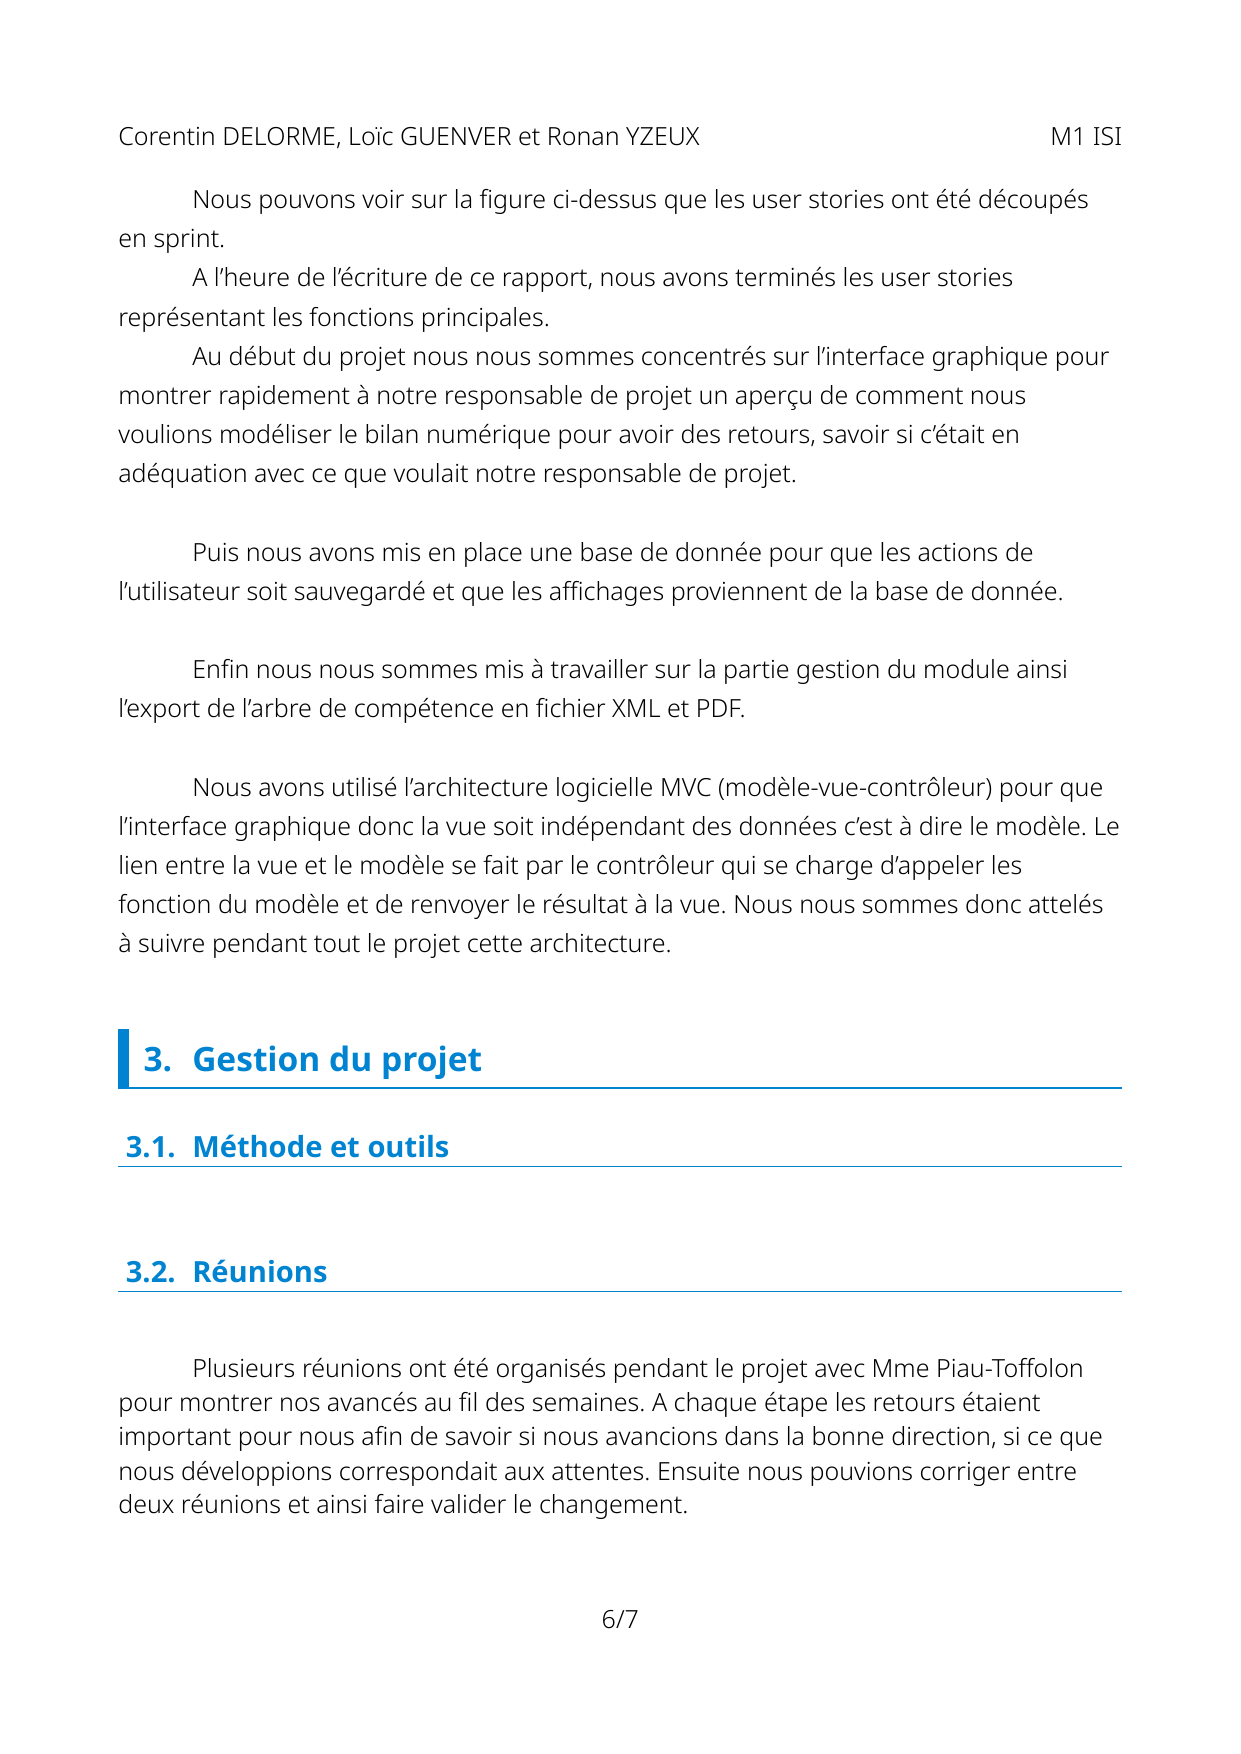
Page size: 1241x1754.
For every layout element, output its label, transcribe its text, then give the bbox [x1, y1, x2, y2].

subtitle Méthode et outils [118, 1126, 1122, 1166]
text A l’heure de l’écriture de ce rapport, nous avons terminés les user stories représentant les fonctions principales. [118, 260, 1122, 333]
subtitle Gestion du projet [129, 1029, 1122, 1087]
text Nous avons utilisé l’architecture logicielle MVC (modèle-vue-contrôleur) pour que l’interface graphique donc la vue soit indépendant des données c’est à dire le modèle. Le lien entre la vue et le modèle se fait par le contrôleur qui se charge d’appeler les fonction du modèle et de renvoyer le résultat à la vue. Nous nous sommes donc attelés à suivre pendant tout le projet cette architecture. [118, 769, 1122, 960]
text Puis nous avons mis en place une base de donnée pour que les actions de l’utilisateur soit sauvegardé et que les affichages proviennent de la base de donnée. [118, 534, 1122, 607]
subtitle Réunions [118, 1251, 1122, 1291]
text Nous pouvons voir sur la figure ci-dessus que les user stories ont été découpés en sprint. [118, 182, 1122, 255]
text Au début du projet nous nous sommes concentrés sur l’interface graphique pour montrer rapidement à notre responsable de projet un aperçu de comment nous voulions modéliser le bilan numérique pour avoir des retours, savoir si c’était en adéquation avec ce que voulait notre responsable de projet. [118, 338, 1122, 490]
text Plusieurs réunions ont été organisés pendant le projet avec Mme Piau-Toffolon pour montrer nos avancés au fil des semaines. A chaque étape les retours étaient important pour nous afin de savoir si nous avancions dans la bonne direction, si ce que nous développions correspondait aux attentes. Ensuite nous pouvions corriger entre deux réunions et ainsi faire valider le changement. [118, 1351, 1122, 1521]
text Enfin nous nous sommes mis à travailler sur la partie gestion du module ainsi l’export de l’arbre de compétence en fichier XML et PDF. [118, 652, 1122, 725]
